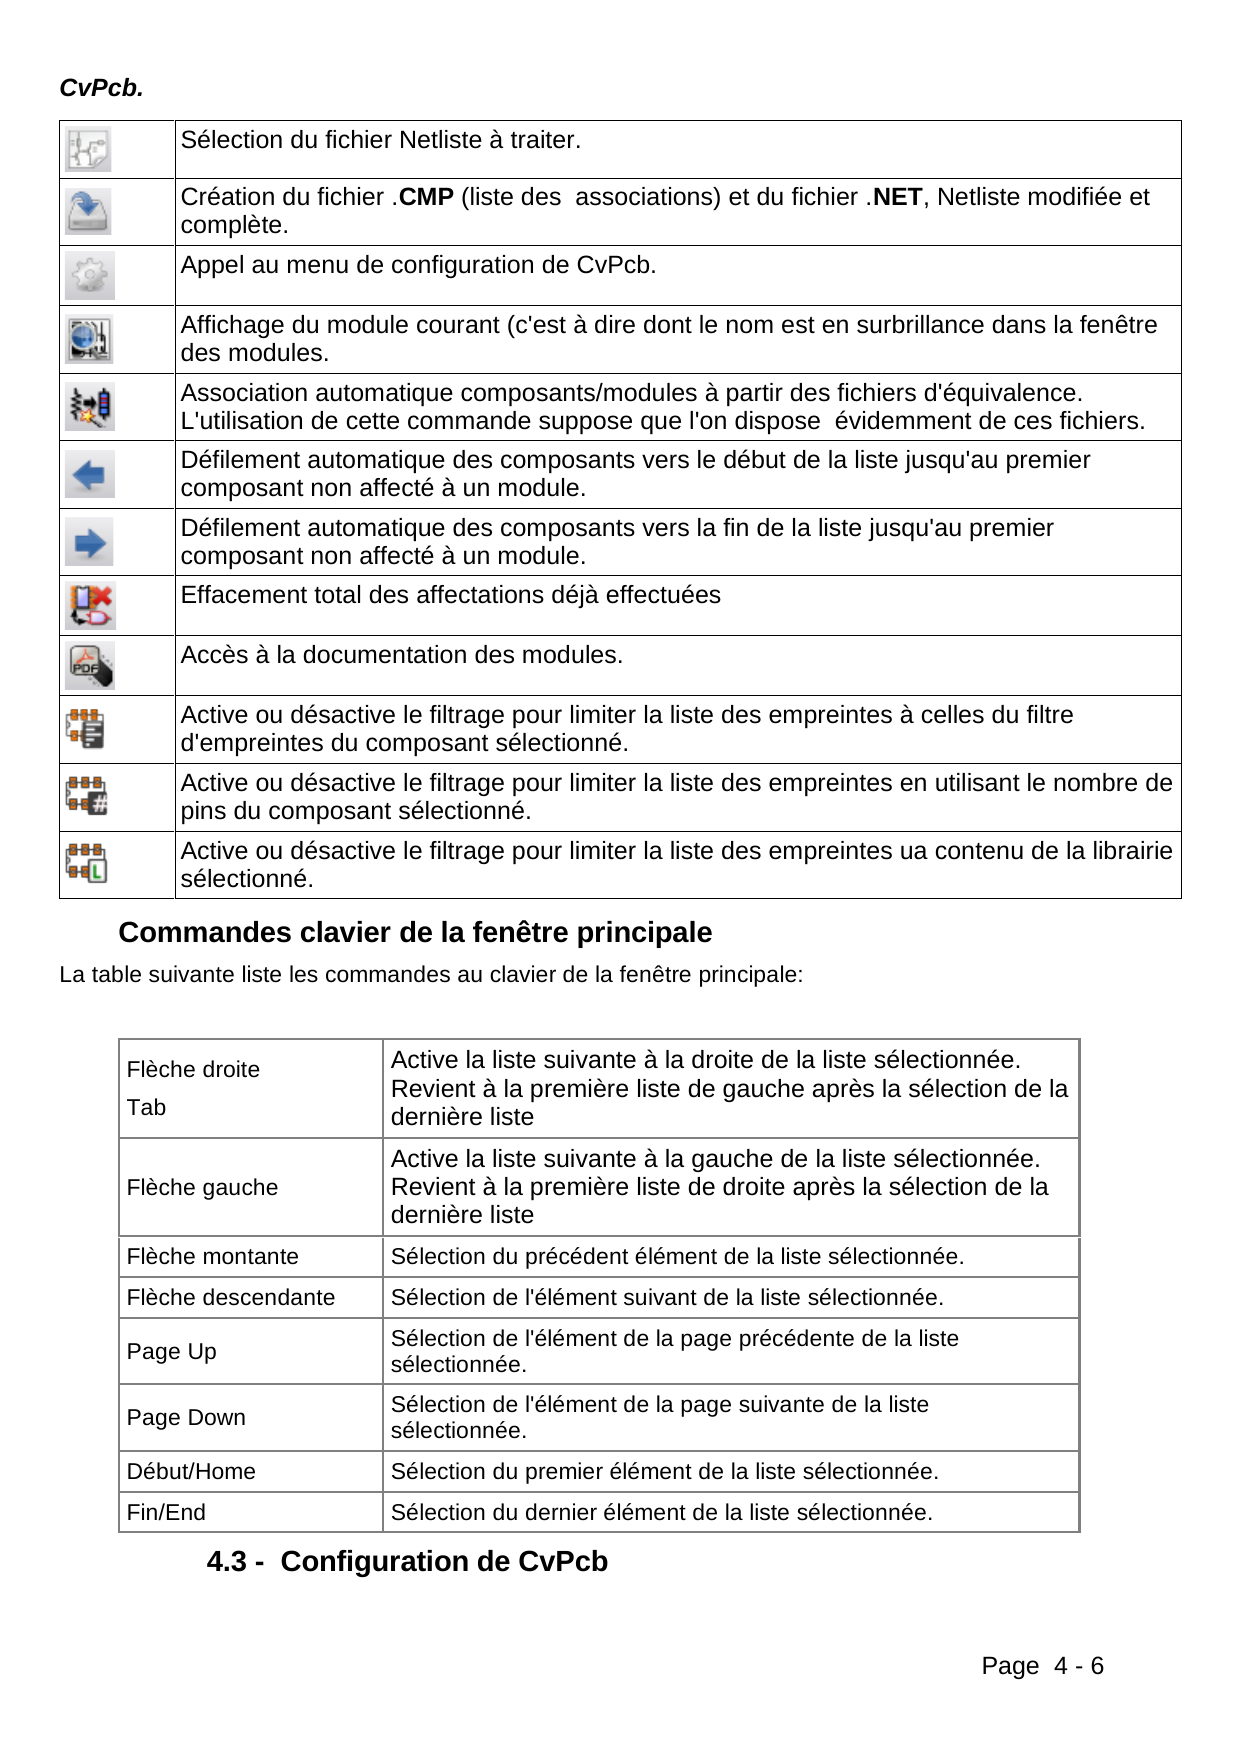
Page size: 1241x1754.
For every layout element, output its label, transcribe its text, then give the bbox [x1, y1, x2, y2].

table_cell [60, 374, 174, 440]
table_cell Appel au menu de configuration de CvPcb. [176, 246, 1181, 305]
table_cell Sélection de l'élément suivant de la liste sélectionnée. [384, 1278, 1078, 1317]
table_cell Active la liste suivante à la gauche de la liste sélectionnée. Revient à la première liste de droite après la sélection de la dernière liste [384, 1139, 1078, 1235]
text La table suivante liste les commandes au clavier de la fenêtre principale: [59, 961, 1181, 987]
table_cell Fin/End [120, 1493, 382, 1531]
table_cell Flèche montante [120, 1238, 382, 1276]
picture [64, 581, 117, 630]
table_cell Défilement automatique des composants vers la fin de la liste jusqu'au premier composant non affecté à un module. [176, 509, 1181, 575]
table_header Flèche droite Tab [120, 1040, 382, 1137]
picture [64, 517, 114, 566]
table_cell Active ou désactive le filtrage pour limiter la liste des empreintes en utilisant le nombre de pins du composant sélectionné. [176, 764, 1181, 831]
table_cell Effacement total des affectations déjà effectuées [176, 576, 1181, 635]
table_cell [60, 696, 174, 763]
subtitle Configuration de CvPcb [133, 1545, 1181, 1578]
table_cell Sélection du dernier élément de la liste sélectionnée. [384, 1493, 1078, 1531]
picture [64, 251, 115, 300]
table_cell [60, 306, 174, 373]
table_cell Page Up [120, 1319, 382, 1383]
table_cell Sélection de l'élément de la page suivante de la liste sélectionnée. [384, 1385, 1078, 1450]
table_cell Sélection du premier élément de la liste sélectionnée. [384, 1452, 1078, 1491]
table_header Sélection du fichier Netliste à traiter. [176, 121, 1181, 178]
subtitle Commandes clavier de la fenêtre principale [118, 916, 1181, 949]
picture [64, 450, 115, 498]
picture [64, 709, 106, 750]
table_cell Accès à la documentation des modules. [176, 636, 1181, 695]
table_cell [60, 509, 174, 575]
table_cell Sélection du précédent élément de la liste sélectionnée. [384, 1238, 1078, 1276]
table_cell Sélection de l'élément de la page précédente de la liste sélectionnée. [384, 1319, 1078, 1383]
picture [64, 126, 112, 172]
table_cell Création du fichier .CMP (liste des associations) et du fichier .NET, Netliste modifiée et complète. [176, 179, 1181, 245]
picture [64, 842, 109, 887]
table_cell [60, 179, 174, 245]
table_cell Active ou désactive le filtrage pour limiter la liste des empreintes à celles du filtre d'empreintes du composant sélectionné. [176, 696, 1181, 763]
picture [64, 188, 112, 235]
table_header [60, 121, 174, 178]
table_cell Défilement automatique des composants vers le début de la liste jusqu'au premier composant non affecté à un module. [176, 441, 1181, 508]
picture [64, 775, 109, 819]
table_cell [60, 832, 174, 898]
picture [64, 641, 115, 690]
table_cell Page Down [120, 1385, 382, 1450]
table_cell [60, 246, 174, 305]
picture [64, 314, 114, 364]
table_cell Association automatique composants/modules à partir des fichiers d'équivalence. L'utilisation de cette commande suppose que l'on dispose évidemment de ces fichiers. [176, 374, 1181, 440]
table_cell Début/Home [120, 1452, 382, 1491]
table_cell Affichage du module courant (c'est à dire dont le nom est en surbrillance dans la fenêtre des modules. [176, 306, 1181, 373]
table_cell [60, 576, 174, 635]
table_cell [60, 441, 174, 508]
table_cell [60, 764, 174, 831]
table_cell Flèche gauche [120, 1139, 382, 1235]
table_cell Flèche descendante [120, 1278, 382, 1317]
picture [64, 382, 115, 431]
table_cell [60, 636, 174, 695]
table_header Active la liste suivante à la droite de la liste sélectionnée. Revient à la première liste de gauche après la sélection de la dernière liste [384, 1040, 1078, 1137]
table_cell Active ou désactive le filtrage pour limiter la liste des empreintes ua contenu de la librairie sélectionné. [176, 832, 1181, 898]
